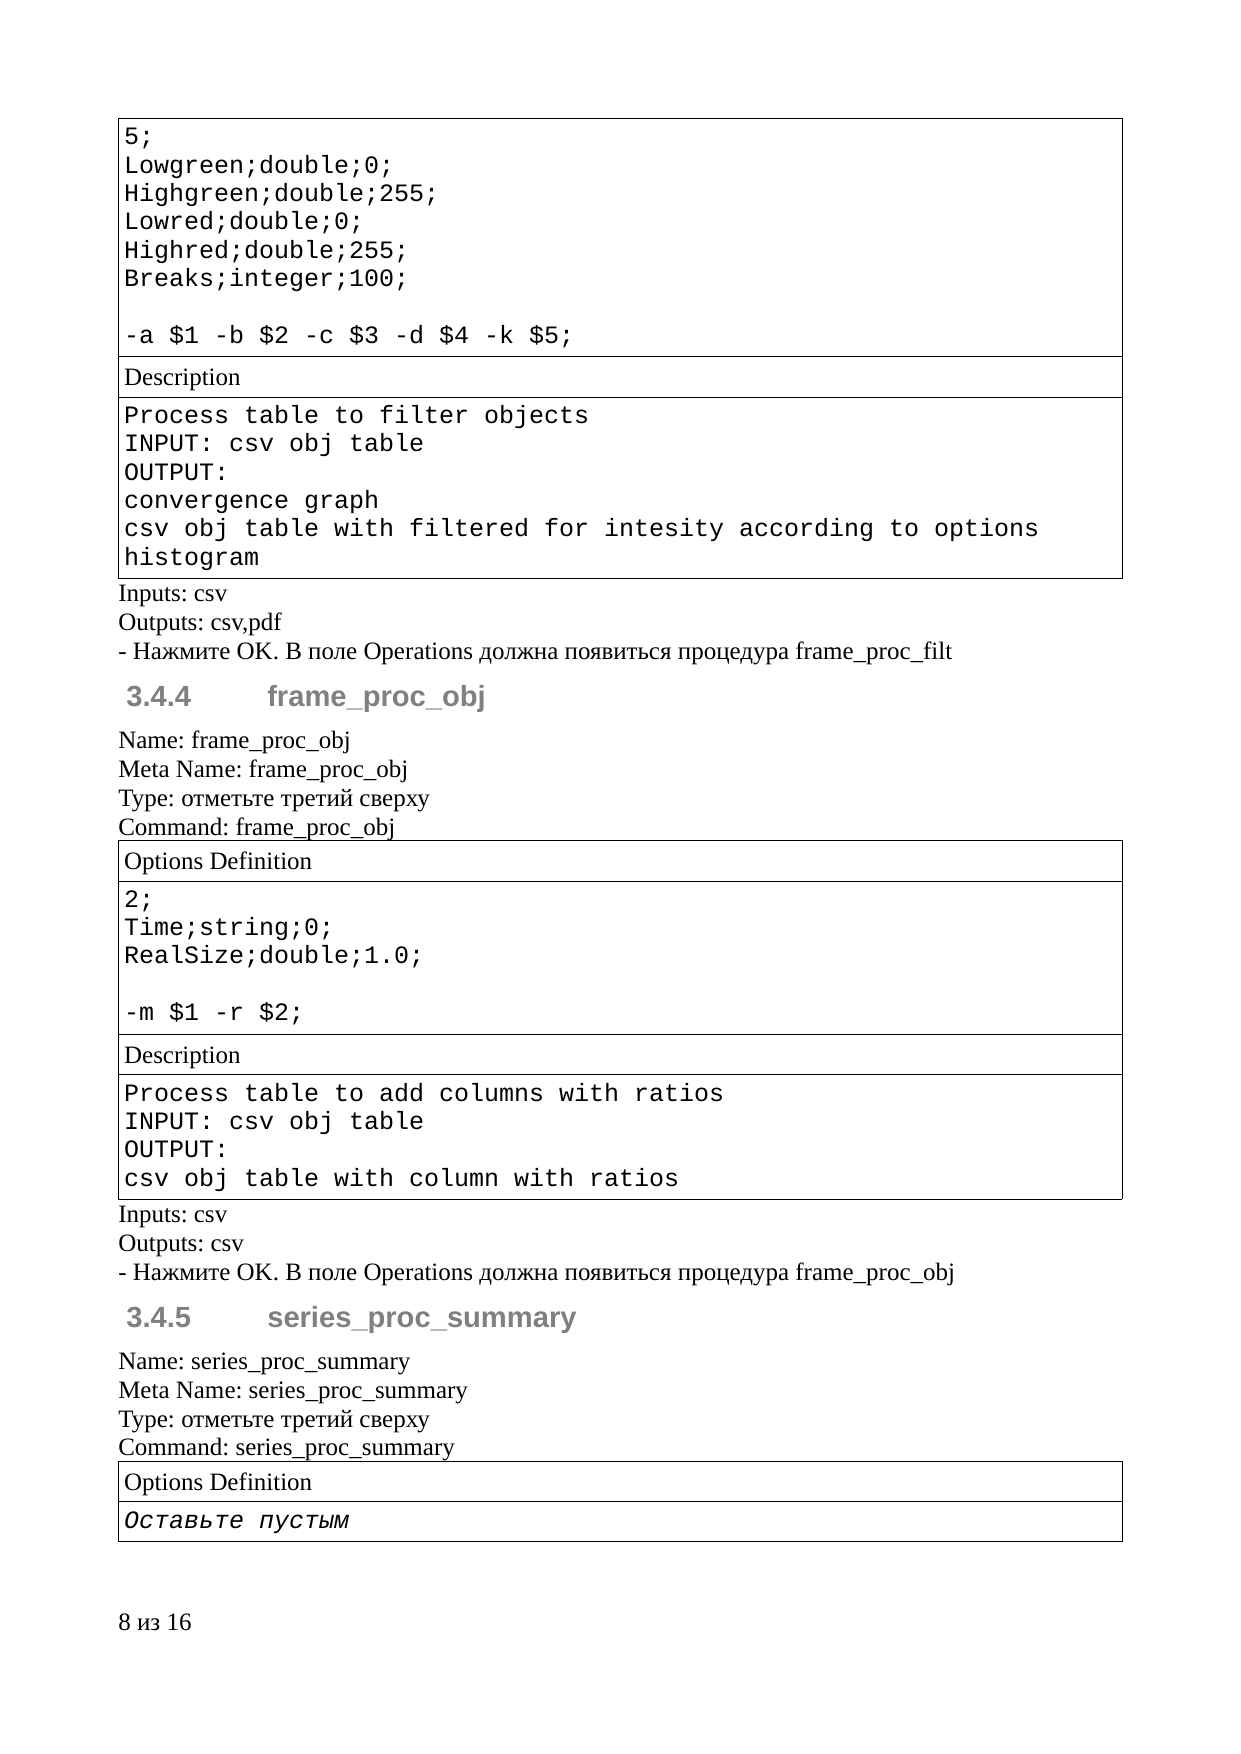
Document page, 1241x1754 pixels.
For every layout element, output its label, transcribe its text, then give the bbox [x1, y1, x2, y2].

text Name: series_proc_summary [118, 1346, 1122, 1375]
text Type: отметьте третий сверху [118, 783, 1122, 812]
table_cell 2; Time;string;0; RealSize;double;1.0; -m $1 -r $2; [119, 882, 1122, 1034]
text Command: series_proc_summary [118, 1432, 1122, 1461]
table_header Description [119, 357, 1122, 397]
table_cell Process table to add columns with ratios INPUT: csv obj table OUTPUT: csv obj table with column with ratios [119, 1075, 1122, 1199]
text Outputs: csv [118, 1228, 1122, 1257]
text Meta Name: series_proc_summary [118, 1375, 1122, 1404]
table_header Description [119, 1035, 1122, 1074]
table_header Options Definition [119, 1462, 1122, 1501]
table_cell Process table to filter objects INPUT: csv obj table OUTPUT: convergence graph csv obj table with filtered for intesity according to options histogram [119, 398, 1122, 578]
text - Нажмите OK. В поле Operations должна появиться процедура frame_proc_filt [118, 636, 1122, 665]
text Inputs: csv [118, 1200, 1122, 1228]
subtitle series_proc_summary [118, 1300, 1122, 1334]
table_cell 5; Lowgreen;double;0; Highgreen;double;255; Lowred;double;0; Highred;double;255; Breaks;integer;100; -a $1 -b $2 -c $3 -d $4 -k $5; [119, 119, 1122, 356]
text Meta Name: frame_proc_obj [118, 754, 1122, 783]
text Outputs: csv,pdf [118, 607, 1122, 636]
text - Нажмите OK. В поле Operations должна появиться процедура frame_proc_obj [118, 1257, 1122, 1286]
subtitle frame_proc_obj [118, 679, 1122, 713]
text Inputs: csv [118, 579, 1122, 607]
text Command: frame_proc_obj [118, 812, 1122, 840]
text Name: frame_proc_obj [118, 725, 1122, 754]
text Type: отметьте третий сверху [118, 1404, 1122, 1432]
table_cell Оставьте пустым [119, 1502, 1122, 1541]
table_header Options Definition [119, 841, 1122, 881]
